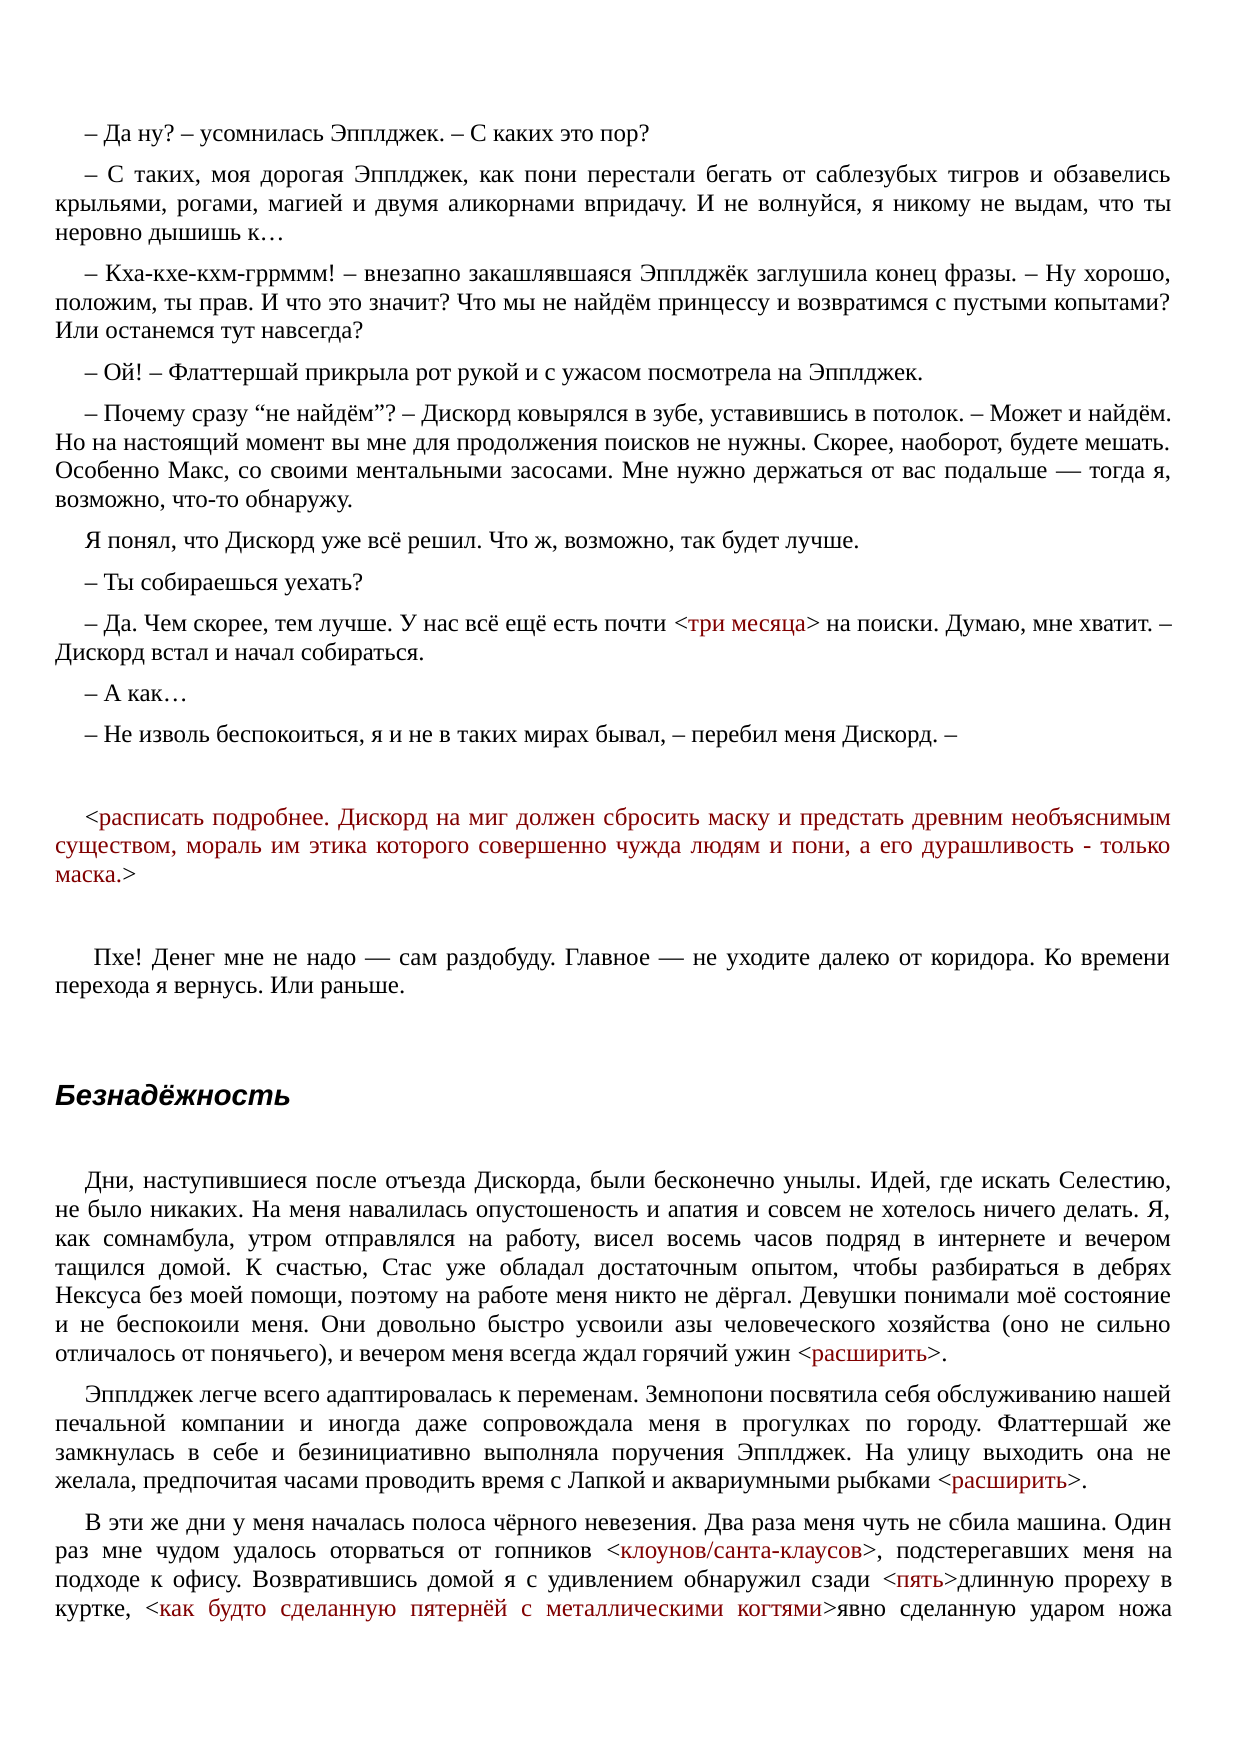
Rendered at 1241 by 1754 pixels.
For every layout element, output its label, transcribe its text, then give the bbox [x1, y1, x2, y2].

subtitle Безнадёжность [55, 1078, 1172, 1112]
text <расписать подробнее. Дискорд на миг должен сбросить маску и предстать древним необъяснимым существом, мораль им этика которого совершенно чужда людям и пони, а его дурашливость - только маска.> [55, 802, 1172, 888]
text В эти же дни у меня началась полоса чёрного невезения. Два раза меня чуть не сбила машина. Один раз мне чудом удалось оторваться от гопников <клоунов/санта-клаусов>, подстерегавших меня на подходе к офису. Возвратившись домой я с удивлением обнаружил сзади <пять>длинную прореху в куртке, <как будто сделанную пятернёй с металлическими когтями>явно сделанную ударом ножа [55, 1507, 1172, 1622]
text Дни, наступившиеся после отъезда Дискорда, были бесконечно унылы. Идей, где искать Селестию, не было никаких. На меня навалилась опустошеность и апатия и совсем не хотелось ничего делать. Я, как сомнамбула, утром отправлялся на работу, висел восемь часов подряд в интернете и вечером тащился домой. К счастью, Стас уже обладал достаточным опытом, чтобы разбираться в дебрях Нексуса без моей помощи, поэтому на работе меня никто не дёргал. Девушки понимали моё состояние и не беспокоили меня. Они довольно быстро усвоили азы человеческого хозяйства (оно не сильно отличалось от понячьего), и вечером меня всегда ждал горячий ужин <расширить>. [55, 1165, 1172, 1367]
text – Да. Чем скорее, тем лучше. У нас всё ещё есть почти <три месяца> на поиски. Думаю, мне хватит. – Дискорд встал и начал собираться. [55, 608, 1172, 666]
text – Да ну? – усомнилась Эпплджек. – С каких это пор? [55, 118, 1172, 147]
text – Кха-кхе-кхм-гррммм! – внезапно закашлявшаяся Эпплджёк заглушила конец фразы. – Ну хорошо, положим, ты прав. И что это значит? Что мы не найдём принцессу и возвратимся с пустыми копытами? Или останемся тут навсегда? [55, 258, 1172, 344]
text – Почему сразу “не найдём”? – Дискорд ковырялся в зубе, уставившись в потолок. – Может и найдём. Но на настоящий момент вы мне для продолжения поисков не нужны. Скорее, наоборот, будете мешать. Особенно Макс, со своими ментальными засосами. Мне нужно держаться от вас подальше — тогда я, возможно, что-то обнаружу. [55, 398, 1172, 513]
text – С таких, моя дорогая Эпплджек, как пони перестали бегать от саблезубых тигров и обзавелись крыльями, рогами, магией и двумя аликорнами впридачу. И не волнуйся, я никому не выдам, что ты неровно дышишь к… [55, 159, 1172, 246]
text – Ты собираешься уехать? [55, 567, 1172, 596]
text Я понял, что Дискорд уже всё решил. Что ж, возможно, так будет лучше. [55, 526, 1172, 554]
text Пхе! Денег мне не надо — сам раздобуду. Главное — не уходите далеко от коридора. Ко времени перехода я вернусь. Или раньше. [55, 942, 1172, 999]
text – А как… [55, 678, 1172, 707]
text Эпплджек легче всего адаптировалась к переменам. Земнопони посвятила себя обслуживанию нашей печальной компании и иногда даже сопровождала меня в прогулках по городу. Флаттершай же замкнулась в себе и безинициативно выполняла поручения Эпплджек. На улицу выходить она не желала, предпочитая часами проводить время с Лапкой и аквариумными рыбками <расширить>. [55, 1379, 1172, 1494]
text – Не изволь беспокоиться, я и не в таких мирах бывал, – перебил меня Дискорд. – [55, 719, 1172, 748]
text – Ой! – Флаттершай прикрыла рот рукой и с ужасом посмотрела на Эпплджек. [55, 357, 1172, 386]
